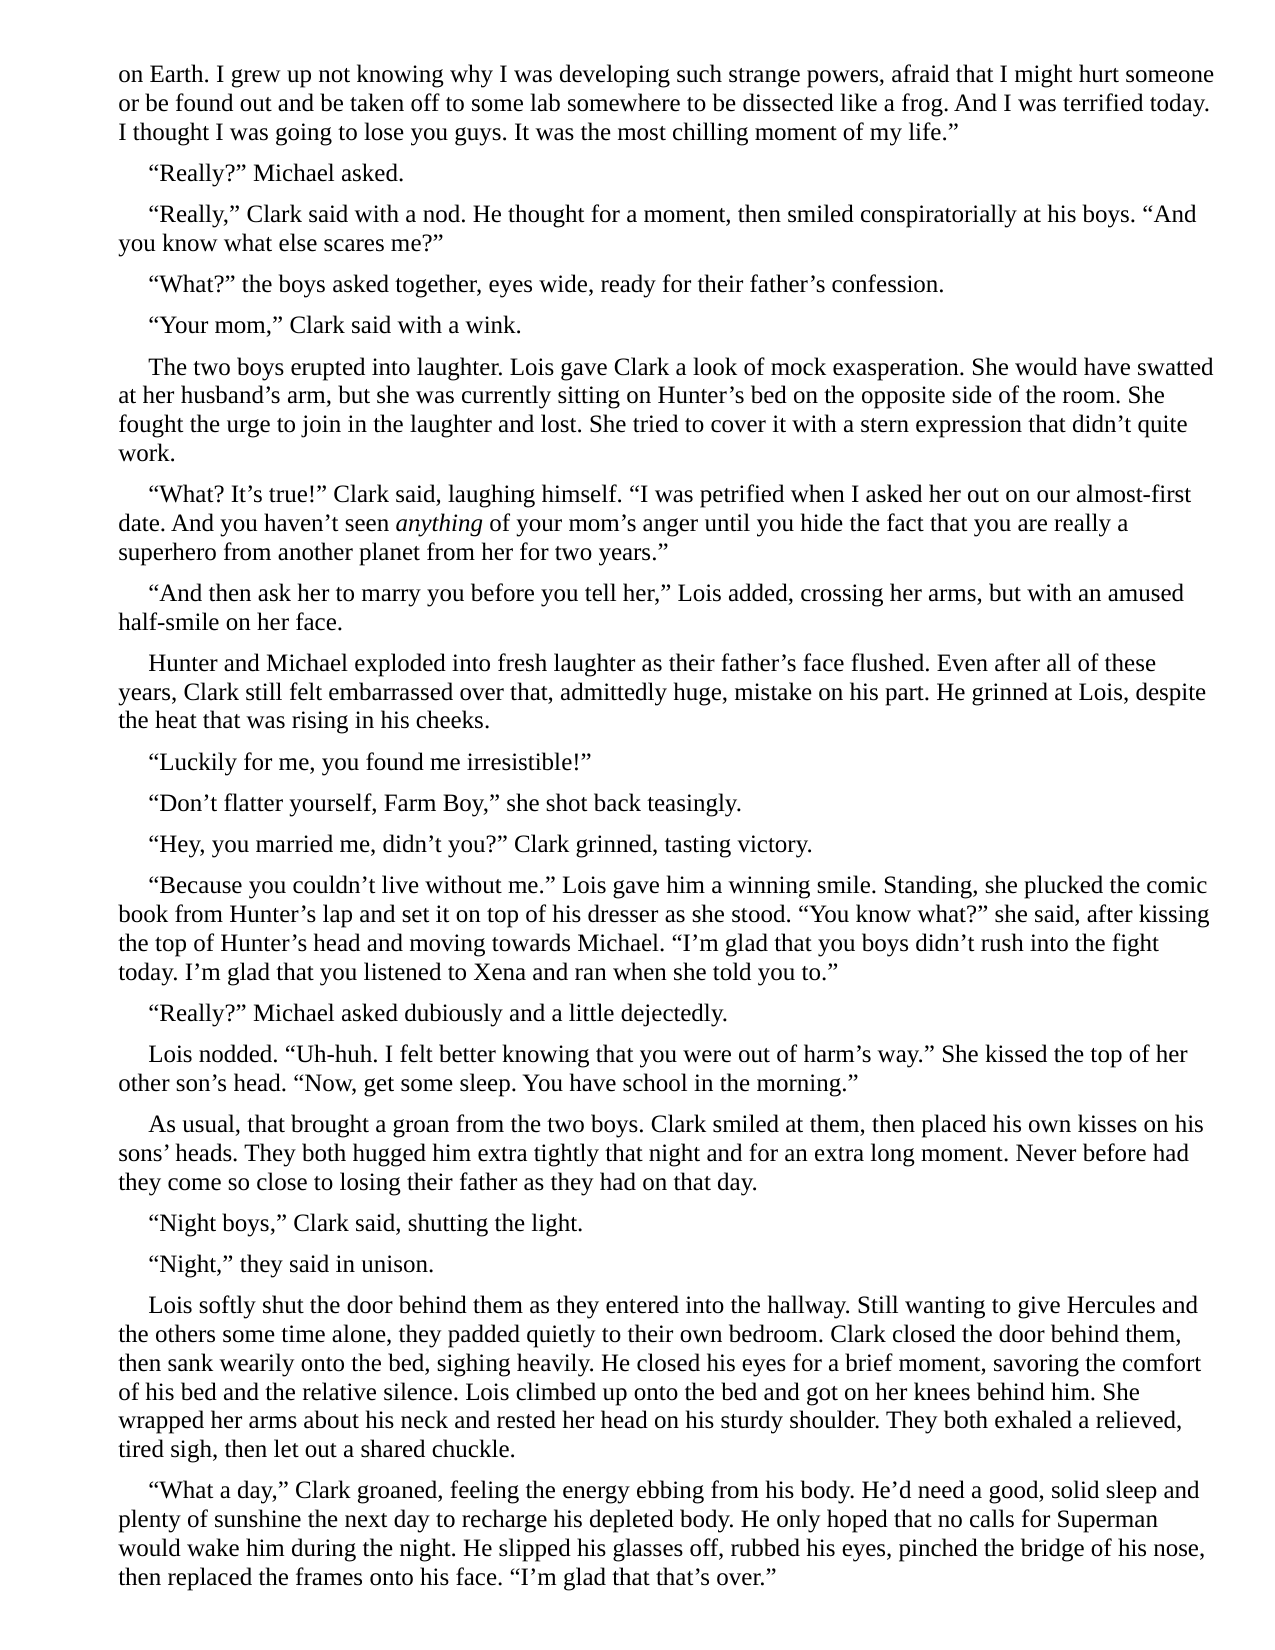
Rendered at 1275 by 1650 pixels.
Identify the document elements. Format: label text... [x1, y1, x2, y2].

text As usual, that brought a groan from the two boys. Clark smiled at them, then placed his own kisses on his sons’ heads. They both hugged him extra tightly that night and for an extra long moment. Never before had they come so close to losing their father as they had on that day. [118, 1109, 1216, 1195]
text “Really?” Michael asked dubiously and a little dejectedly. [118, 998, 1216, 1027]
text “Because you couldn’t live without me.” Lois gave him a winning smile. Standing, she plucked the comic book from Hunter’s lap and set it on top of his dresser as she stood. “You know what?” she said, after kissing the top of Hunter’s head and moving towards Michael. “I’m glad that you boys didn’t rush into the fight today. I’m glad that you listened to Xena and ran when she told you to.” [118, 870, 1216, 985]
text “What a day,” Clark groaned, feeling the energy ebbing from his body. He’d need a good, solid sleep and plenty of sunshine the next day to recharge his depleted body. He only hoped that no calls for Superman would wake him during the night. He slipped his glasses off, rubbed his eyes, pinched the bridge of his nose, then replaced the frames onto his face. “I’m glad that that’s over.” [118, 1475, 1216, 1590]
text on Earth. I grew up not knowing why I was developing such strange powers, afraid that I might hurt someone or be found out and be taken off to some lab somewhere to be dissected like a frog. And I was terrified today. I thought I was going to lose you guys. It was the most chilling moment of my life.” [118, 59, 1216, 145]
text “Don’t flatter yourself, Farm Boy,” she shot back teasingly. [118, 788, 1216, 817]
text Lois nodded. “Uh-huh. I felt better knowing that you were out of harm’s way.” She kissed the top of her other son’s head. “Now, get some sleep. You have school in the morning.” [118, 1039, 1216, 1097]
text “What?” the boys asked together, eyes wide, ready for their father’s confession. [118, 269, 1216, 298]
text “Night boys,” Clark said, shutting the light. [118, 1208, 1216, 1237]
text “And then ask her to marry you before you tell her,” Lois added, crossing her arms, but with an amused half-smile on her face. [118, 578, 1216, 635]
text The two boys erupted into laughter. Lois gave Clark a look of mock exasperation. She would have swatted at her husband’s arm, but she was currently sitting on Hunter’s bed on the opposite side of the room. She fought the urge to join in the laughter and lost. She tried to cover it with a stern expression that didn’t quite work. [118, 352, 1216, 467]
text “Night,” they said in unison. [118, 1249, 1216, 1278]
text “Really?” Michael asked. [118, 158, 1216, 187]
text “Hey, you married me, didn’t you?” Clark grinned, tasting victory. [118, 829, 1216, 858]
text Lois softly shut the door behind them as they entered into the hallway. Still wanting to give Hercules and the others some time alone, they padded quietly to their own bedroom. Clark closed the door behind them, then sank wearily onto the bed, sighing heavily. He closed his eyes for a brief moment, savoring the comfort of his bed and the relative silence. Lois climbed up onto the bed and got on her knees behind him. She wrapped her arms about his neck and rested her head on his sturdy shoulder. They both exhaled a relieved, tired sigh, then let out a shared chuckle. [118, 1290, 1216, 1463]
text “Really,” Clark said with a nod. He thought for a moment, then smiled conspiratorially at his boys. “And you know what else scares me?” [118, 199, 1216, 257]
text “What? It’s true!” Clark said, laughing himself. “I was petrified when I asked her out on our almost-first date. And you haven’t seen anything of your mom’s anger until you hide the fact that you are really a superhero from another planet from her for two years.” [118, 479, 1216, 565]
text “Your mom,” Clark said with a wink. [118, 310, 1216, 339]
text Hunter and Michael exploded into fresh laughter as their father’s face flushed. Even after all of these years, Clark still felt embarrassed over that, admittedly huge, mistake on his part. He grinned at Lois, despite the heat that was rising in his cheeks. [118, 648, 1216, 734]
text “Luckily for me, you found me irresistible!” [118, 747, 1216, 775]
